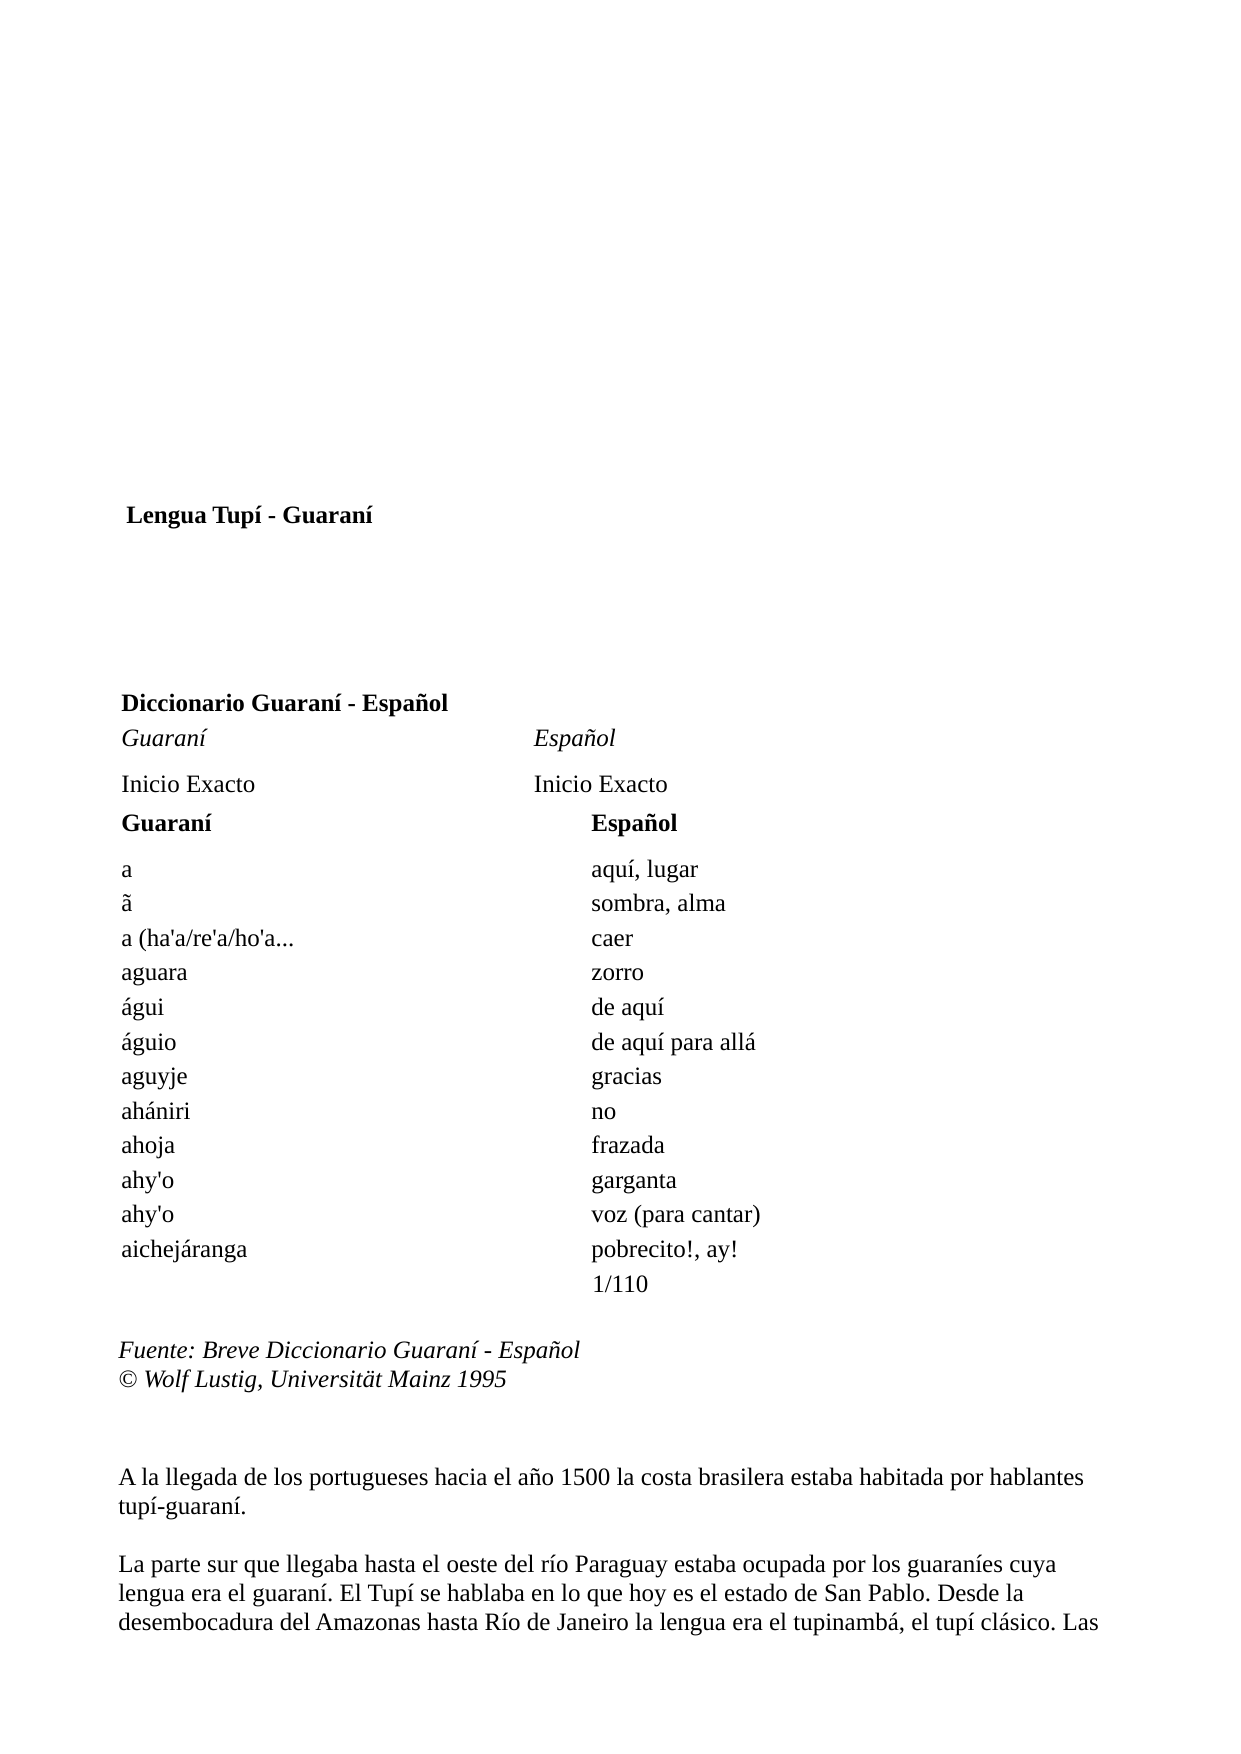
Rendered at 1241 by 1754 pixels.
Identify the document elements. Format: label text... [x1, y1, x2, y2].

table_header Diccionario Guaraní - Español [118, 685, 1122, 720]
table_cell ahoja [118, 1128, 588, 1162]
table_cell ã [118, 885, 588, 920]
table_cell [244, 1300, 273, 1335]
table_cell voz (para cantar) [588, 1197, 1122, 1231]
table_cell Inicio Exacto [118, 766, 531, 801]
table_cell [118, 840, 588, 851]
table_cell aguara [118, 955, 588, 989]
table_cell [442, 1300, 610, 1335]
table_cell pobrecito!, ay! [588, 1231, 1122, 1266]
table_cell ahy'o [118, 1162, 588, 1197]
table_cell frazada [588, 1128, 1122, 1162]
table_header 1/110 [244, 1266, 997, 1300]
table_cell águio [118, 1024, 588, 1058]
table_cell águi [118, 989, 588, 1024]
table_cell [273, 1300, 442, 1335]
table_cell no [588, 1093, 1122, 1127]
table_cell de aquí para allá [588, 1024, 1122, 1058]
table_cell [965, 1300, 997, 1335]
table_cell de aquí [588, 989, 1122, 1024]
table_cell aichejáranga [118, 1231, 588, 1266]
table_cell sombra, alma [588, 885, 1122, 920]
table_cell a (ha'a/re'a/ho'a... [118, 920, 588, 954]
table_cell [628, 1300, 796, 1335]
table_cell Inicio Exacto [531, 766, 943, 801]
table_cell [796, 1300, 965, 1335]
table_cell [531, 755, 943, 766]
table_cell aquí, lugar [588, 851, 1122, 885]
table_cell [943, 766, 1122, 801]
table_cell caer [588, 920, 1122, 954]
table_cell [118, 755, 531, 766]
table_header Guaraní [118, 806, 588, 840]
table_cell [943, 720, 1122, 766]
text La parte sur que llegaba hasta el oeste del río Paraguay estaba ocupada por los guaraníes cuya lengua era el guaraní. El Tupí se hablaba en lo que hoy es el estado de San Pablo. Desde la desembocadura del Amazonas hasta Río de Janeiro la lengua era el tupinambá, el tupí clásico. Las [118, 1549, 1122, 1636]
table_cell Guaraní [118, 720, 531, 755]
text Fuente: Breve Diccionario Guaraní - Español © Wolf Lustig, Universität Mainz 1995 [118, 1335, 1122, 1392]
text Lengua Tupí - Guaraní [126, 500, 1122, 528]
table_cell [610, 1300, 628, 1335]
table_cell zorro [588, 955, 1122, 989]
table_cell gracias [588, 1058, 1122, 1093]
table_cell garganta [588, 1162, 1122, 1197]
table_cell [588, 840, 1122, 851]
table_cell Español [531, 720, 943, 755]
table_cell a [118, 851, 588, 885]
table_cell aguyje [118, 1058, 588, 1093]
text A la llegada de los portugueses hacia el año 1500 la costa brasilera estaba habitada por hablantes tupí-guaraní. [118, 1462, 1122, 1520]
table_cell ahy'o [118, 1197, 588, 1231]
table_cell ahániri [118, 1093, 588, 1127]
table_header Español [588, 806, 1122, 840]
